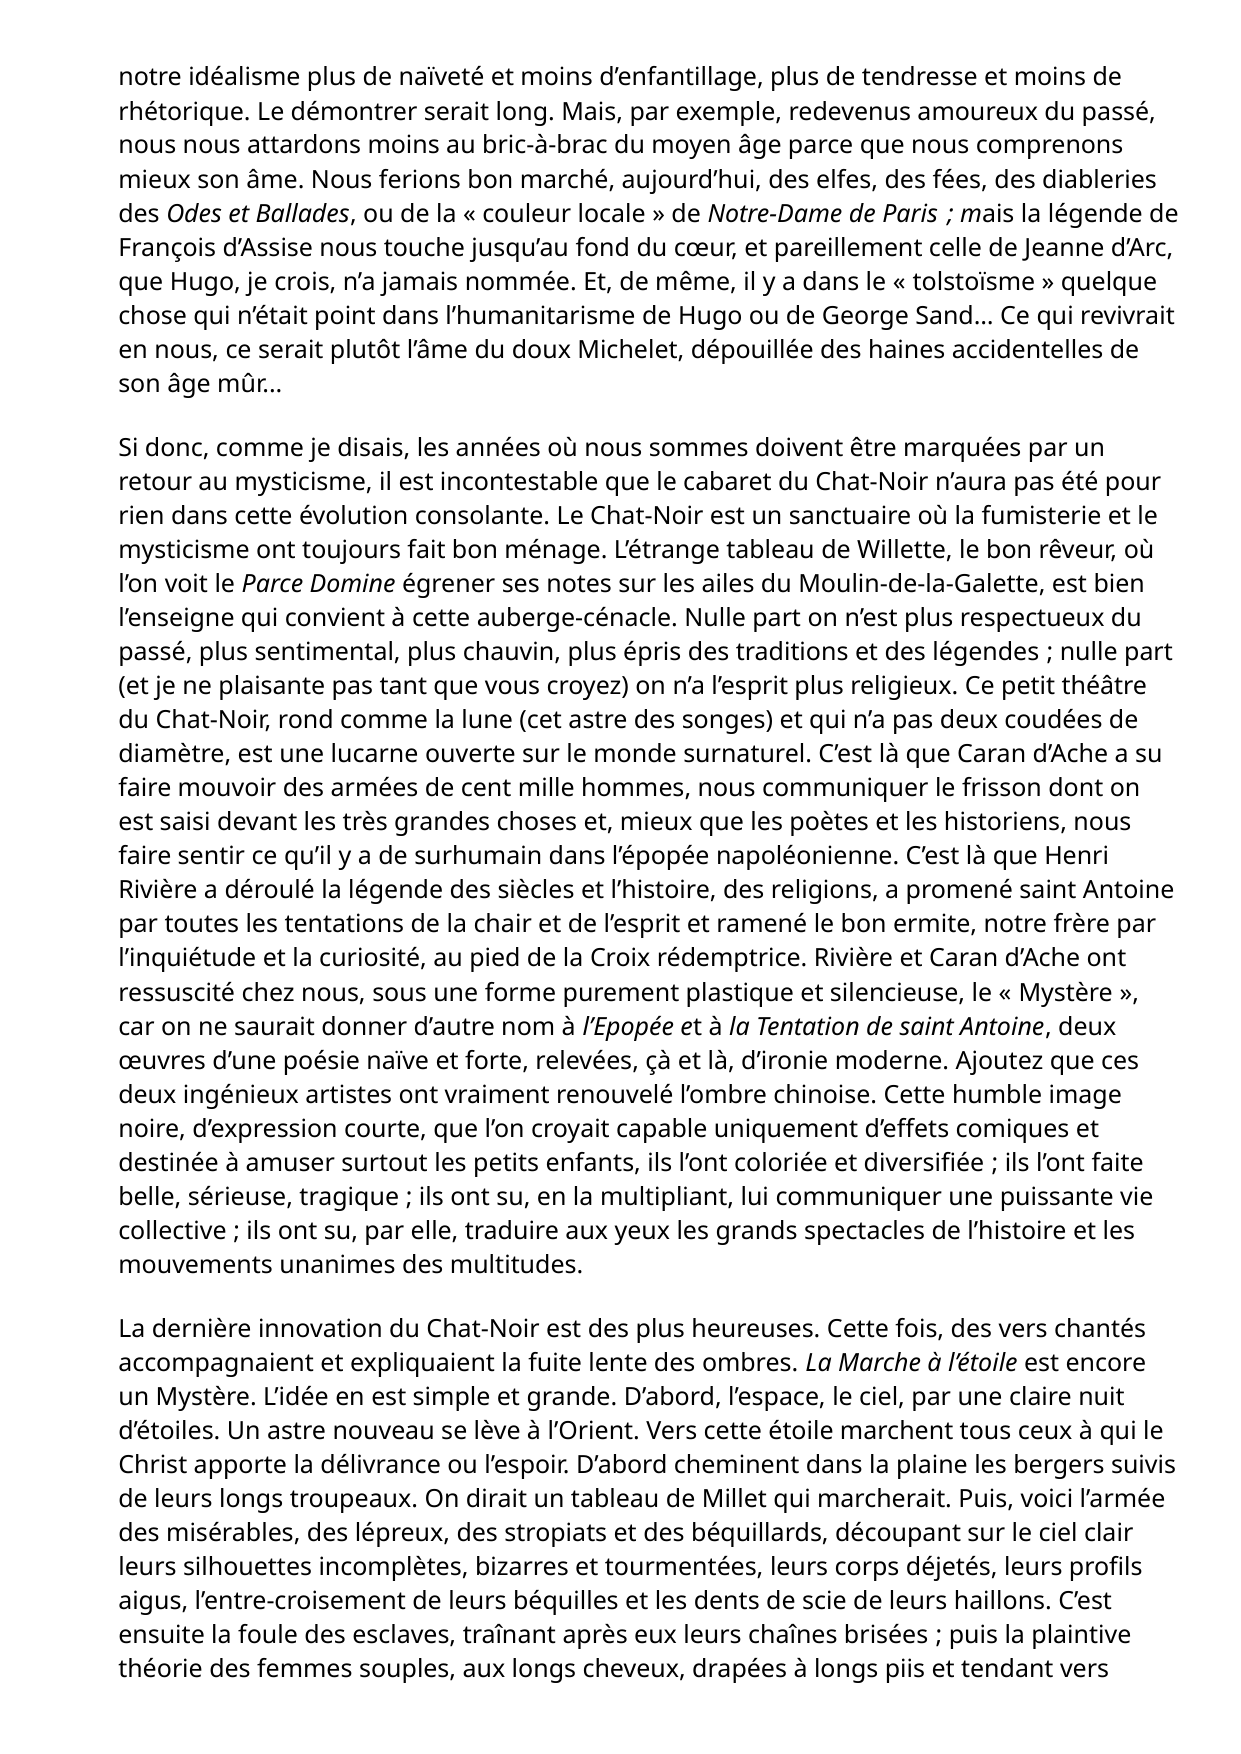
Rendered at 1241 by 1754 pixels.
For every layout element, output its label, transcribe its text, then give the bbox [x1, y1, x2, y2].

text Si donc, comme je disais, les années où nous sommes doivent être marquées par un retour au mysticisme, il est incontestable que le cabaret du Chat-Noir n’aura pas été pour rien dans cette évolution consolante. Le Chat-Noir est un sanctuaire où la fumisterie et le mysticisme ont toujours fait bon ménage. L’étrange tableau de Willette, le bon rêveur, où l’on voit le Parce Domine égrener ses notes sur les ailes du Moulin-de-la-Galette, est bien l’enseigne qui convient à cette auberge-cénacle. Nulle part on n’est plus respectueux du passé, plus sentimental, plus chauvin, plus épris des traditions et des légendes ; nulle part (et je ne plaisante pas tant que vous croyez) on n’a l’esprit plus religieux. Ce petit théâtre du Chat-Noir, rond comme la lune (cet astre des songes) et qui n’a pas deux coudées de diamètre, est une lucarne ouverte sur le monde surnaturel. C’est là que Caran d’Ache a su faire mouvoir des armées de cent mille hommes, nous communiquer le frisson dont on est saisi devant les très grandes choses et, mieux que les poètes et les historiens, nous faire sentir ce qu’il y a de surhumain dans l’épopée napoléonienne. C’est là que Henri Rivière a déroulé la légende des siècles et l’histoire, des religions, a promené saint Antoine par toutes les tentations de la chair et de l’esprit et ramené le bon ermite, notre frère par l’inquiétude et la curiosité, au pied de la Croix rédemptrice. Rivière et Caran d’Ache ont ressuscité chez nous, sous une forme purement plastique et silencieuse, le « Mystère », car on ne saurait donner d’autre nom à l’Epopée et à la Tentation de saint Antoine, deux œuvres d’une poésie naïve et forte, relevées, çà et là, d’ironie moderne. Ajoutez que ces deux ingénieux artistes ont vraiment renouvelé l’ombre chinoise. Cette humble image noire, d’expression courte, que l’on croyait capable uniquement d’effets comiques et destinée à amuser surtout les petits enfants, ils l’ont coloriée et diversifiée ; ils l’ont faite belle, sérieuse, tragique ; ils ont su, en la multipliant, lui communiquer une puissante vie collective ; ils ont su, par elle, traduire aux yeux les grands spectacles de l’histoire et les mouvements unanimes des multitudes. [118, 429, 1181, 1281]
text notre idéalisme plus de naïveté et moins d’enfantillage, plus de tendresse et moins de rhétorique. Le démontrer serait long. Mais, par exemple, redevenus amoureux du passé, nous nous attardons moins au bric-à-brac du moyen âge parce que nous comprenons mieux son âme. Nous ferions bon marché, aujourd’hui, des elfes, des fées, des diableries des Odes et Ballades, ou de la « couleur locale » de Notre-Dame de Paris ; mais la légende de François d’Assise nous touche jusqu’au fond du cœur, et pareillement celle de Jeanne d’Arc, que Hugo, je crois, n’a jamais nommée. Et, de même, il y a dans le « tolstoïsme » quelque chose qui n’était point dans l’humanitarisme de Hugo ou de George Sand… Ce qui revivrait en nous, ce serait plutôt l’âme du doux Michelet, dépouillée des haines accidentelles de son âge mûr... [118, 59, 1181, 400]
text La dernière innovation du Chat-Noir est des plus heureuses. Cette fois, des vers chantés accompagnaient et expliquaient la fuite lente des ombres. La Marche à l’étoile est encore un Mystère. L’idée en est simple et grande. D’abord, l’espace, le ciel, par une claire nuit d’étoiles. Un astre nouveau se lève à l’Orient. Vers cette étoile marchent tous ceux à qui le Christ apporte la délivrance ou l’espoir. D’abord cheminent dans la plaine les bergers suivis de leurs longs troupeaux. On dirait un tableau de Millet qui marcherait. Puis, voici l’armée des misérables, des lépreux, des stropiats et des béquillards, découpant sur le ciel clair leurs silhouettes incomplètes, bizarres et tourmentées, leurs corps déjetés, leurs profils aigus, l’entre-croisement de leurs béquilles et les dents de scie de leurs haillons. C’est ensuite la foule des esclaves, traînant après eux leurs chaînes brisées ; puis la plaintive théorie des femmes souples, aux longs cheveux, drapées à longs piis et tendant vers [118, 1310, 1181, 1685]
